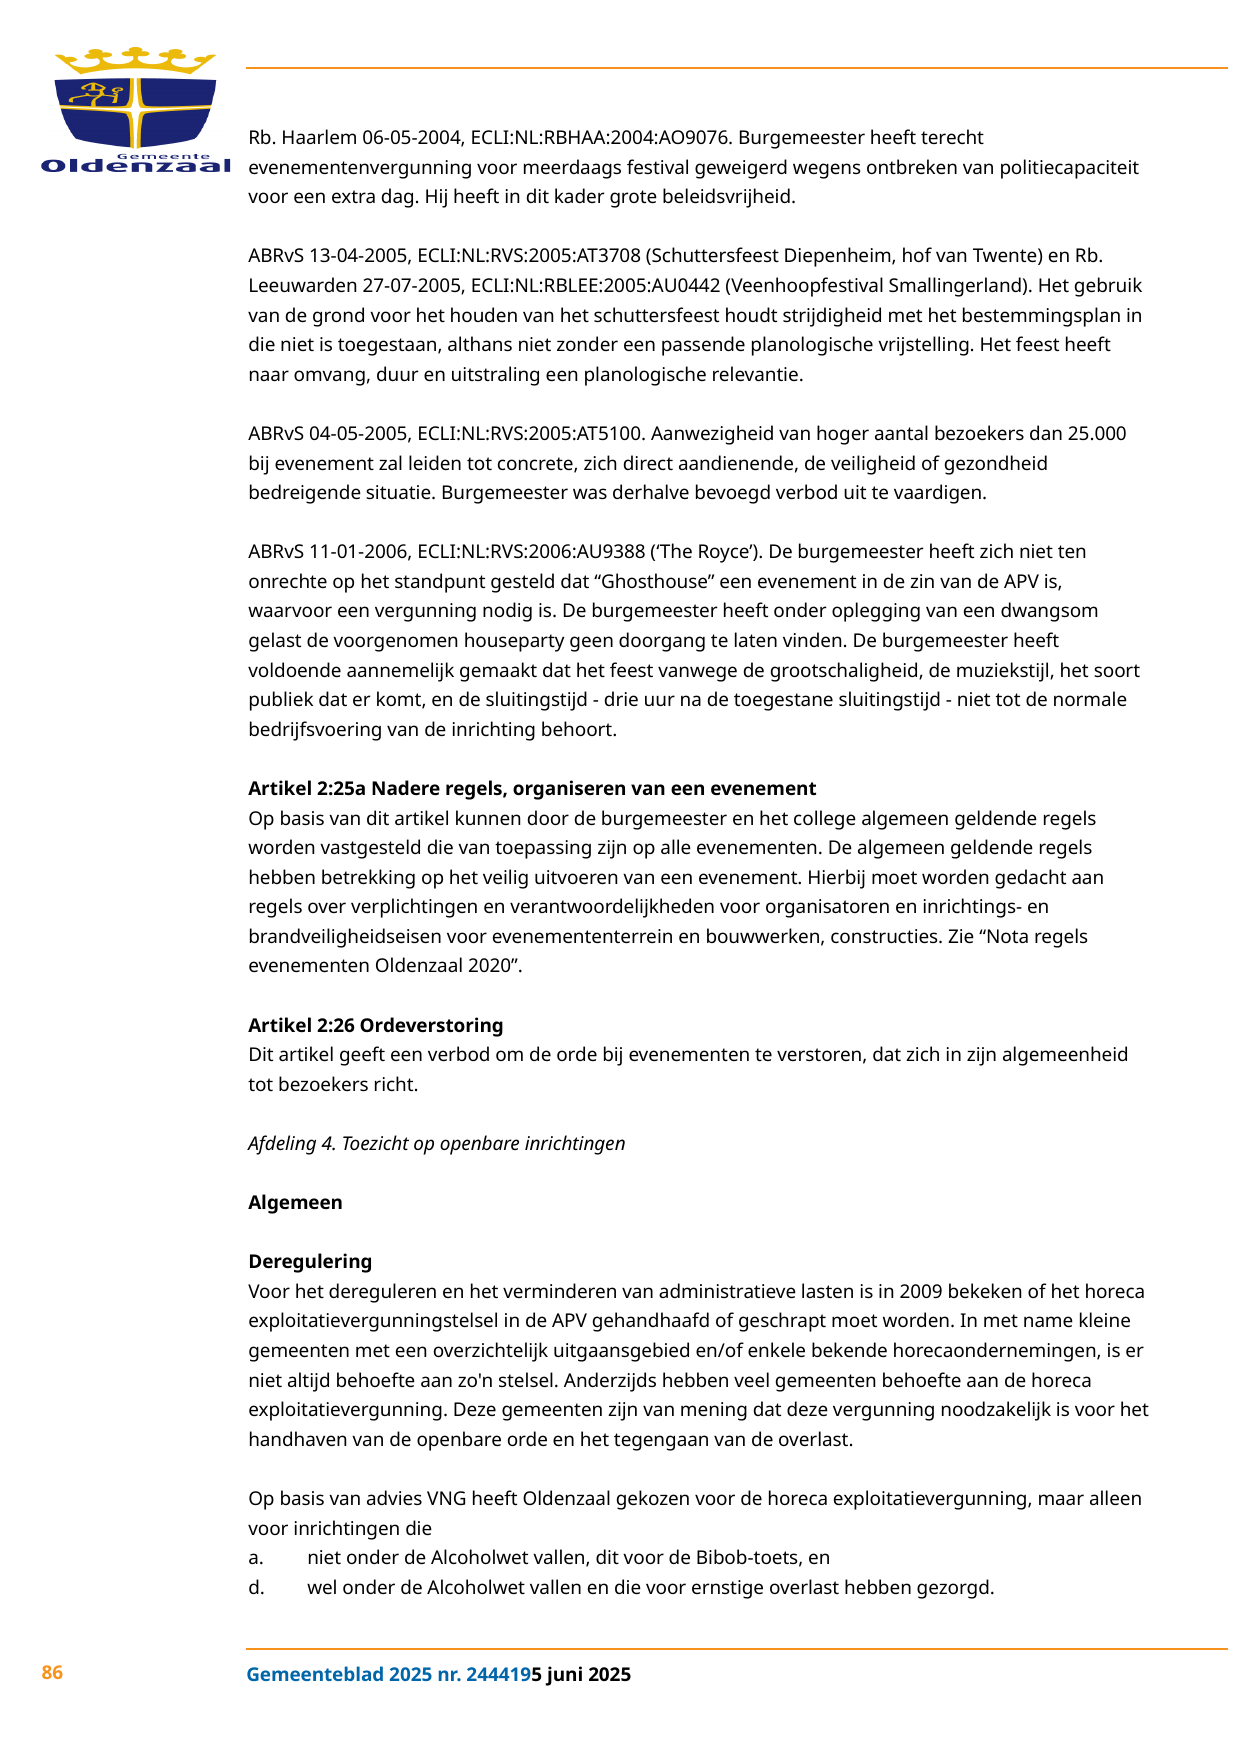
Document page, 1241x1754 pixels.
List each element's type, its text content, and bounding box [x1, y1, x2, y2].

text ABRvS 11-01-2006, ECLI:NL:RVS:2006:AU9388 (‘The Royce’). De burgemeester heeft zich niet ten onrechte op het standpunt gesteld dat “Ghosthouse” een evenement in de zin van de APV is, waarvoor een vergunning nodig is. De burgemeester heeft onder oplegging van een dwangsom gelast de voorgenomen houseparty geen doorgang te laten vinden. De burgemeester heeft voldoende aannemelijk gemaakt dat het feest vanwege de grootschaligheid, de muziekstijl, het soort publiek dat er komt, en de sluitingstijd - drie uur na de toegestane sluitingstijd - niet tot de normale bedrijfsvoering van de inrichting behoort. [248, 538, 1152, 742]
text Artikel 2:25a Nadere regels, organiseren van een evenement [248, 775, 1152, 801]
text Voor het dereguleren en het verminderen van administratieve lasten is in 2009 bekeken of het horeca exploitatievergunningstelsel in de APV gehandhaafd of geschrapt moet worden. In met name kleine gemeenten met een overzichtelijk uitgaansgebied en/of enkele bekende horecaondernemingen, is er niet altijd behoefte aan zo'n stelsel. Anderzijds hebben veel gemeenten behoefte aan de horeca exploitatievergunning. Deze gemeenten zijn van mening dat deze vergunning noodzakelijk is voor het handhaven van de openbare orde en het tegengaan van de overlast. [248, 1278, 1152, 1452]
text ABRvS 13-04-2005, ECLI:NL:RVS:2005:AT3708 (Schuttersfeest Diepenheim, hof van Twente) en Rb. Leeuwarden 27-07-2005, ECLI:NL:RBLEE:2005:AU0442 (Veenhoopfestival Smallingerland). Het gebruik van de grond voor het houden van het schuttersfeest houdt strijdigheid met het bestemmingsplan in die niet is toegestaan, althans niet zonder een passende planologische vrijstelling. Het feest heeft naar omvang, duur en uitstraling een planologische relevantie. [248, 243, 1152, 387]
text Rb. Haarlem 06-05-2004, ECLI:NL:RBHAA:2004:AO9076. Burgemeester heeft terecht evenementenvergunning voor meerdaags festival geweigerd wegens ontbreken van politiecapaciteit voor een extra dag. Hij heeft in dit kader grote beleidsvrijheid. [248, 124, 1152, 209]
picture [41, 47, 231, 172]
list wel onder de Alcoholwet vallen en die voor ernstige overlast hebben gezorgd. [248, 1574, 1152, 1600]
text ABRvS 04-05-2005, ECLI:NL:RVS:2005:AT5100. Aanwezigheid van hoger aantal bezoekers dan 25.000 bij evenement zal leiden tot concrete, zich direct aandienende, de veiligheid of gezondheid bedreigende situatie. Burgemeester was derhalve bevoegd verbod uit te vaardigen. [248, 420, 1152, 505]
text Artikel 2:26 Ordeverstoring [248, 1012, 1152, 1038]
text Afdeling 4. Toezicht op openbare inrichtingen [248, 1130, 1152, 1156]
text Dit artikel geeft een verbod om de orde bij evenementen te verstoren, dat zich in zijn algemeenheid tot bezoekers richt. [248, 1041, 1152, 1097]
text Op basis van dit artikel kunnen door de burgemeester en het college algemeen geldende regels worden vastgesteld die van toepassing zijn op alle evenementen. De algemeen geldende regels hebben betrekking op het veilig uitvoeren van een evenement. Hierbij moet worden gedacht aan regels over verplichtingen en verantwoordelijkheden voor organisatoren en inrichtings- en brandveiligheidseisen voor evenemententerrein en bouwwerken, constructies. Zie “Nota regels evenementen Oldenzaal 2020”. [248, 805, 1152, 978]
text Op basis van advies VNG heeft Oldenzaal gekozen voor de horeca exploitatievergunning, maar alleen voor inrichtingen die [248, 1485, 1152, 1541]
text Deregulering [248, 1248, 1152, 1274]
list niet onder de Alcoholwet vallen, dit voor de Bibob-toets, en [248, 1544, 1152, 1570]
text Algemeen [248, 1189, 1152, 1215]
